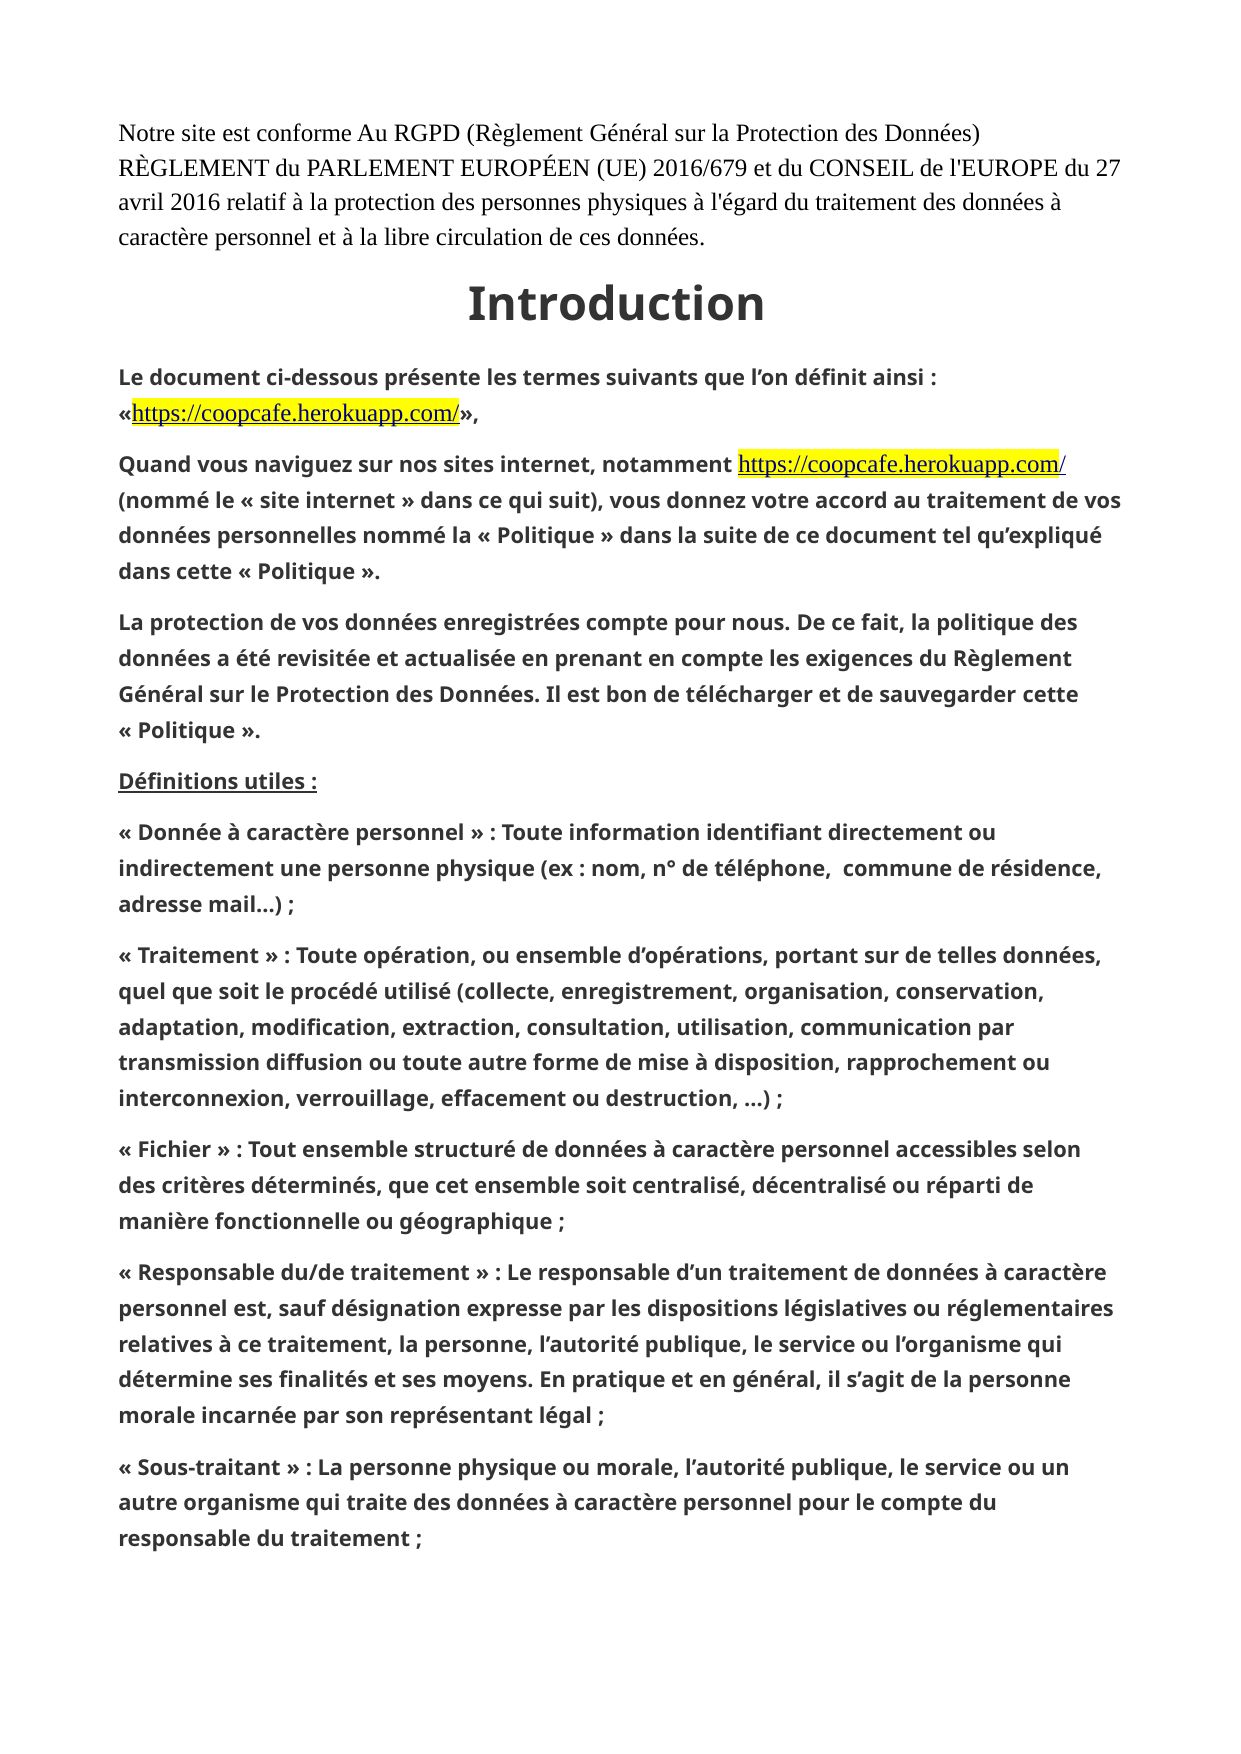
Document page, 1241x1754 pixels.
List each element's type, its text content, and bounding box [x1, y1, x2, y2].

text « Sous-traitant » : La personne physique ou morale, l’autorité publique, le service ou un autre organisme qui traite des données à caractère personnel pour le compte du responsable du traitement ; [118, 1451, 1122, 1553]
text « Donnée à caractère personnel » : Toute information identifiant directement ou indirectement une personne physique (ex : nom, n° de téléphone, commune de résidence, adresse mail…) ; [118, 817, 1122, 918]
text Introduction [118, 271, 1122, 334]
text Définitions utiles : [118, 766, 1122, 796]
text Le document ci-dessous présente les termes suivants que l’on définit ainsi : «https://coopcafe.herokuapp.com/», [118, 362, 1122, 427]
text « Responsable du/de traitement » : Le responsable d’un traitement de données à caractère personnel est, sauf désignation expresse par les dispositions législatives ou réglementaires relatives à ce traitement, la personne, l’autorité publique, le service ou l’organisme qui détermine ses finalités et ses moyens. En pratique et en général, il s’agit de la personne morale incarnée par son représentant légal ; [118, 1257, 1122, 1430]
text La protection de vos données enregistrées compte pour nous. De ce fait, la politique des données a été revisitée et actualisée en prenant en compte les exigences du Règlement Général sur le Protection des Données. Il est bon de télécharger et de sauvegarder cette « Politique ». [118, 607, 1122, 744]
text Notre site est conforme Au RGPD (Règlement Général sur la Protection des Données) RÈGLEMENT du PARLEMENT EUROPÉEN (UE) 2016/679 et du CONSEIL de l'EUROPE du 27 avril 2016 relatif à la protection des personnes physiques à l'égard du traitement des données à caractère personnel et à la libre circulation de ces données. [118, 118, 1122, 250]
text « Fichier » : Tout ensemble structuré de données à caractère personnel accessibles selon des critères déterminés, que cet ensemble soit centralisé, décentralisé ou réparti de manière fonctionnelle ou géographique ; [118, 1134, 1122, 1236]
text « Traitement » : Toute opération, ou ensemble d’opérations, portant sur de telles données, quel que soit le procédé utilisé (collecte, enregistrement, organisation, conservation, adaptation, modification, extraction, consultation, utilisation, communication par transmission diffusion ou toute autre forme de mise à disposition, rapprochement ou interconnexion, verrouillage, effacement ou destruction, …) ; [118, 940, 1122, 1113]
text Quand vous naviguez sur nos sites internet, notamment https://coopcafe.herokuapp.com/ (nommé le « site internet » dans ce qui suit), vous donnez votre accord au traitement de vos données personnelles nommé la « Politique » dans la suite de ce document tel qu’expliqué dans cette « Politique ». [118, 449, 1122, 586]
